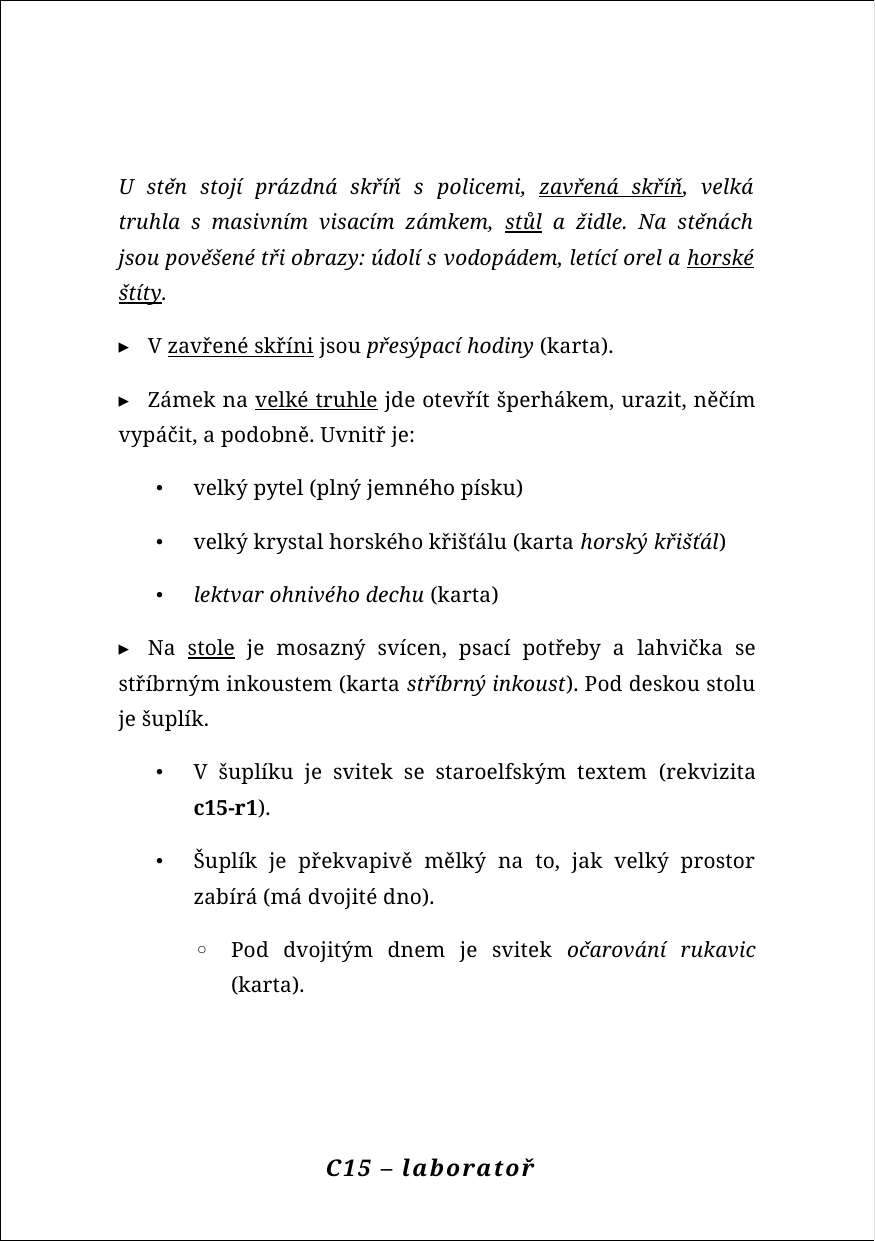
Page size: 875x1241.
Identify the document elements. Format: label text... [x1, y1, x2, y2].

list V⁠ šuplíku je svitek se staroelfským textem (rekvizita c15-r1). [156, 757, 756, 821]
text ▸ V⁠ zavřené skříni jsou přesýpací hodiny (karta). [118, 332, 756, 360]
text U⁠ stěn stojí prázdná skříň s⁠ policemi, zavřená skříň, velká truhla s⁠ masivním visacím zámkem, stůl a⁠ židle. Na stěnách jsou pověšené tři obrazy: údolí s⁠ vodopádem, letící orel a⁠ horské štíty. [118, 172, 756, 307]
list Pod dvojitým dnem je svitek očarování rukavic (karta). [193, 935, 756, 999]
text ▸ Zámek na velké truhle jde otevřít šperhákem, urazit, něčím vypáčit, a⁠ podobně. Uvnitř je: [118, 385, 756, 449]
text ▸ Na stole je mosazný svícen, psací potřeby a⁠ lahvička se stříbrným inkoustem (karta stříbrný inkoust). Pod deskou stolu je šuplík. [118, 633, 756, 733]
list velký krystal horského křišťálu (karta horský křišťál) [156, 527, 756, 555]
list velký pytel (plný jemného písku) [156, 473, 756, 502]
list lektvar ohnivého dechu (karta) [156, 580, 756, 608]
list Šuplík je překvapivě mělký na to, jak velký prostor zabírá (má dvojité dno). [156, 846, 756, 910]
